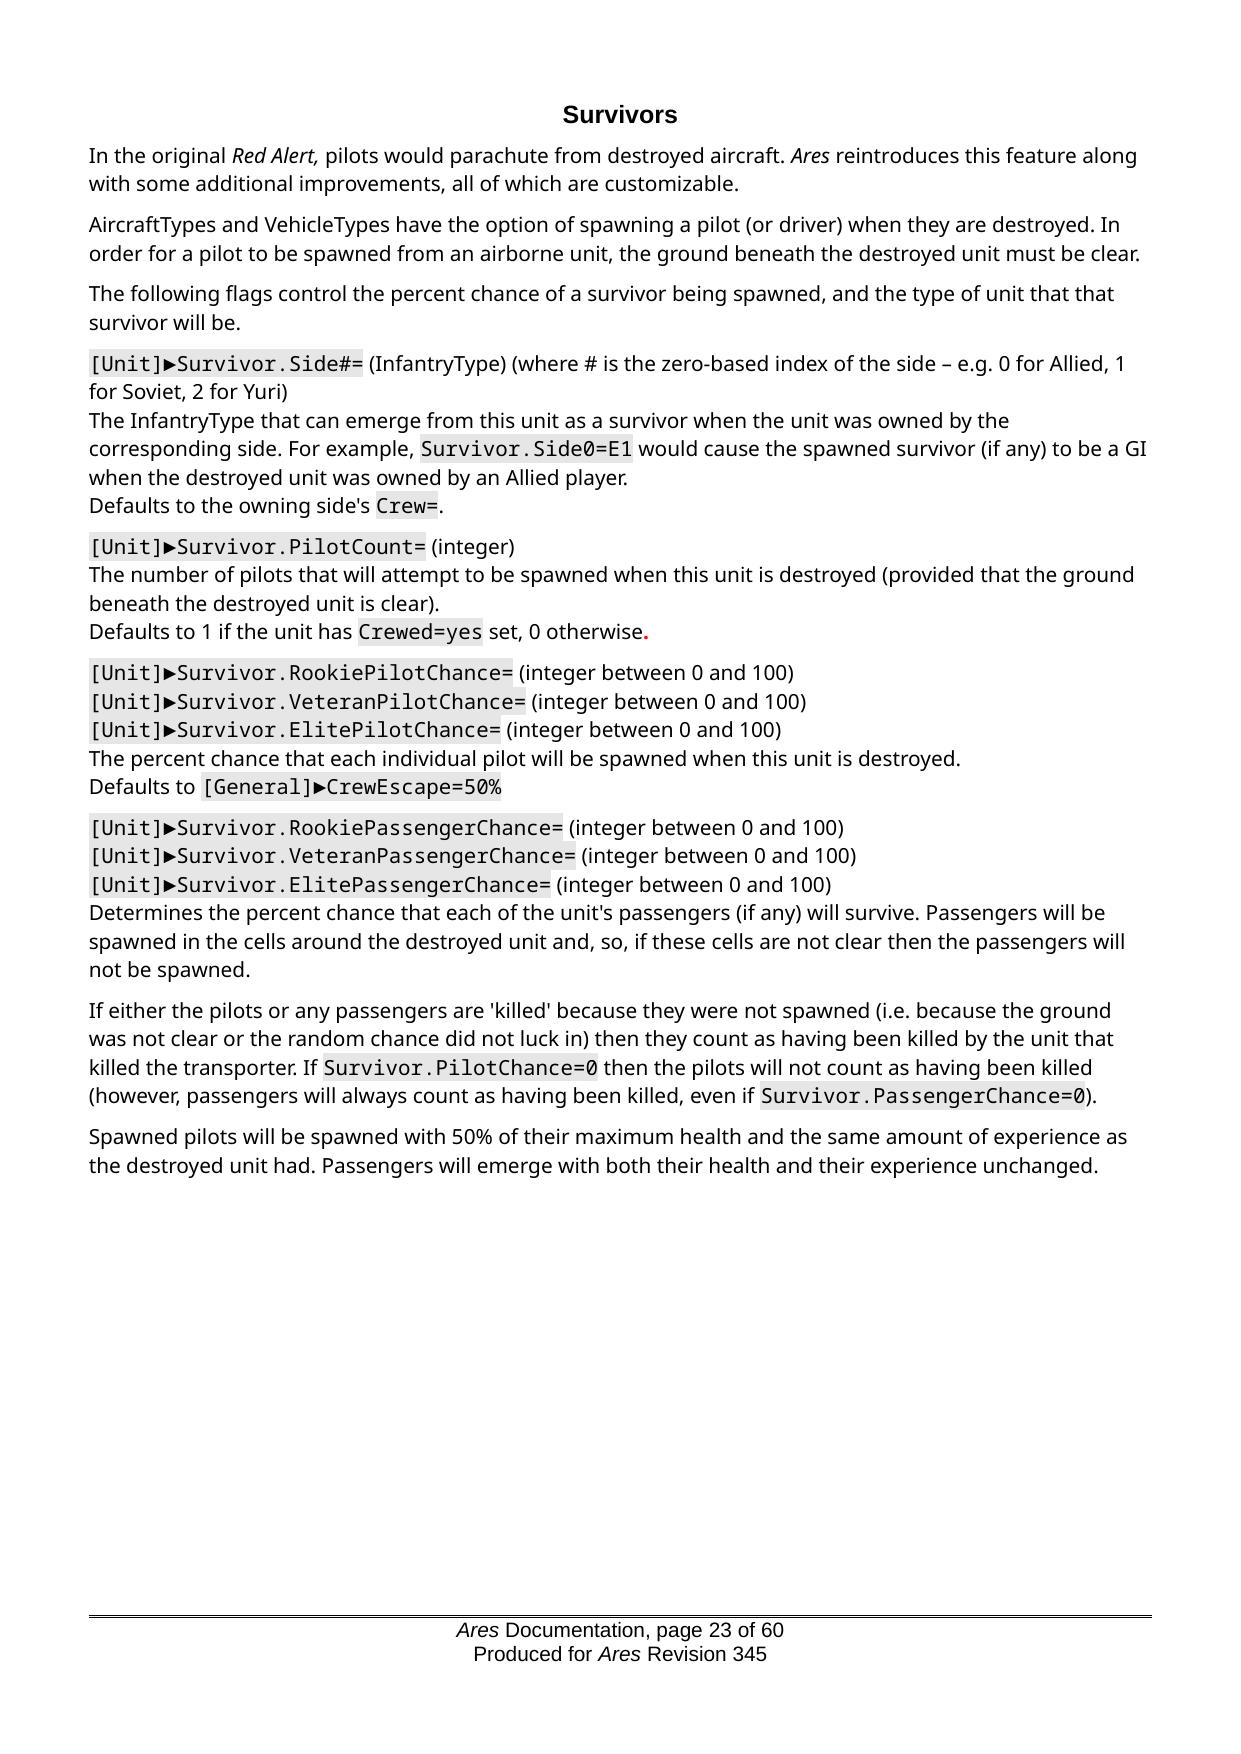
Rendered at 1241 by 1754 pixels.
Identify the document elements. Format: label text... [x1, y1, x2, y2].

text The following flags control the percent chance of a survivor being spawned, and the type of unit that that survivor will be. [88, 279, 1152, 336]
text In the original Red Alert, pilots would parachute from destroyed aircraft. Ares reintroduces this feature along with some additional improvements, all of which are customizable. [88, 141, 1152, 198]
text [Unit]►Survivor.PilotCount= (integer) The number of pilots that will attempt to be spawned when this unit is destroyed (provided that the ground beneath the destroyed unit is clear). Defaults to 1 if the unit has Crewed=yes set, 0 otherwise. [88, 532, 1152, 646]
text [Unit]►Survivor.RookiePilotChance= (integer between 0 and 100) [Unit]►Survivor.VeteranPilotChance= (integer between 0 and 100) [Unit]►Survivor.ElitePilotChance= (integer between 0 and 100) The percent chance that each individual pilot will be spawned when this unit is destroyed. Defaults to [General]►CrewEscape=50% [88, 658, 1152, 801]
subtitle Survivors [88, 100, 1152, 129]
text Spawned pilots will be spawned with 50% of their maximum health and the same amount of experience as the destroyed unit had. Passengers will emerge with both their health and their experience unchanged. [88, 1122, 1152, 1179]
text If either the pilots or any passengers are 'killed' because they were not spawned (i.e. because the ground was not clear or the random chance did not luck in) then they count as having been killed by the unit that killed the transporter. If Survivor.PilotChance=0 then the pilots will not count as having been killed (however, passengers will always count as having been killed, even if Survivor.PassengerChance=0). [88, 996, 1152, 1110]
text [Unit]►Survivor.Side#= (InfantryType) (where # is the zero-based index of the side – e.g. 0 for Allied, 1 for Soviet, 2 for Yuri) The InfantryType that can emerge from this unit as a survivor when the unit was owned by the corresponding side. For example, Survivor.Side0=E1 would cause the spawned survivor (if any) to be a GI when the destroyed unit was owned by an Allied player. Defaults to the owning side's Crew=. [88, 349, 1152, 519]
text AircraftTypes and VehicleTypes have the option of spawning a pilot (or driver) when they are destroyed. In order for a pilot to be spawned from an airborne unit, the ground beneath the destroyed unit must be clear. [88, 210, 1152, 267]
text [Unit]►Survivor.RookiePassengerChance= (integer between 0 and 100) [Unit]►Survivor.VeteranPassengerChance= (integer between 0 and 100) [Unit]►Survivor.ElitePassengerChance= (integer between 0 and 100) Determines the percent chance that each of the unit's passengers (if any) will survive. Passengers will be spawned in the cells around the destroyed unit and, so, if these cells are not clear then the passengers will not be spawned. [88, 813, 1152, 984]
